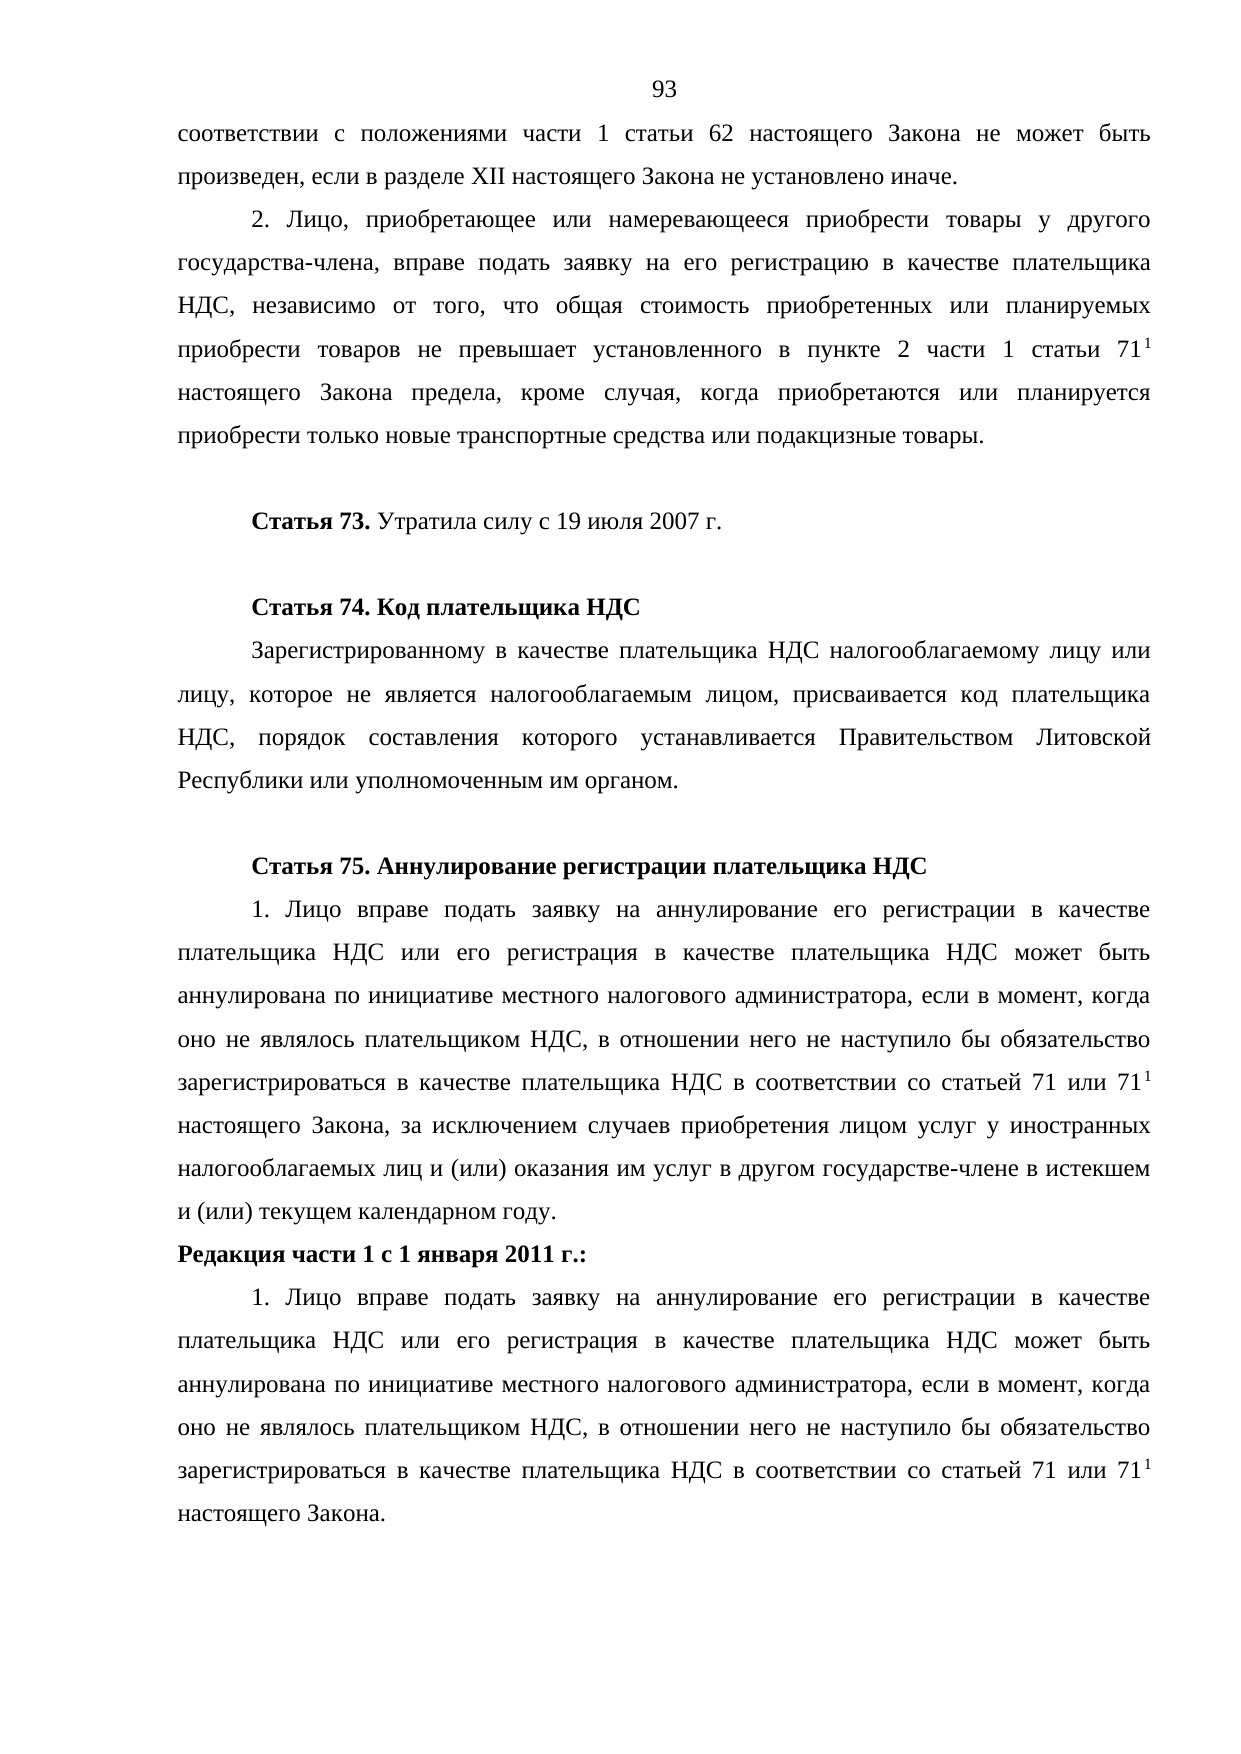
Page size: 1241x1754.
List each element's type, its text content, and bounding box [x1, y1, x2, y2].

text Статья 73. Утратила силу с 19 июля 2007 г. [177, 506, 1152, 535]
text Зарегистрированному в качестве плательщика НДС налогооблагаемому лицу или лицу, которое не является налогооблагаемым лицом, присваивается код плательщика НДС, порядок составления которого устанавливается Правительством Литовской Республики или уполномоченным им органом. [177, 636, 1152, 794]
text соответствии с положениями части 1 статьи 62 настоящего Закона не может быть произведен, если в разделе XII настоящего Закона не установлено иначе. [177, 118, 1152, 190]
text 1. Лицо вправе подать заявку на аннулирование его регистрации в качестве плательщика НДС или его регистрация в качестве плательщика НДС может быть аннулирована по инициативе местного налогового администратора, если в момент, когда оно не являлось плательщиком НДС, в отношении него не наступило бы обязательство зарегистрироваться в качестве плательщика НДС в соответствии со статьей 71 или 711 настоящего Закона. [177, 1282, 1152, 1527]
text Редакция части 1 с 1 января 2011 г.: [177, 1239, 1152, 1268]
text Статья 74. Код плательщика НДС [177, 592, 1152, 621]
text 2. Лицо, приобретающее или намеревающееся приобрести товары у другого государства-члена, вправе подать заявку на его регистрацию в качестве плательщика НДС, независимо от того, что общая стоимость приобретенных или планируемых приобрести товаров не превышает установленного в пункте 2 части 1 статьи 711 настоящего Закона предела, кроме случая, когда приобретаются или планируется приобрести только новые транспортные средства или подакцизные товары. [177, 204, 1152, 449]
text 1. Лицо вправе подать заявку на аннулирование его регистрации в качестве плательщика НДС или его регистрация в качестве плательщика НДС может быть аннулирована по инициативе местного налогового администратора, если в момент, когда оно не являлось плательщиком НДС, в отношении него не наступило бы обязательство зарегистрироваться в качестве плательщика НДС в соответствии со статьей 71 или 711 настоящего Закона, за исключением случаев приобретения лицом услуг у иностранных налогооблагаемых лиц и (или) оказания им услуг в другом государстве-члене в истекшем и (или) текущем календарном году. [177, 894, 1152, 1225]
text Статья 75. Аннулирование регистрации плательщика НДС [177, 851, 1152, 880]
